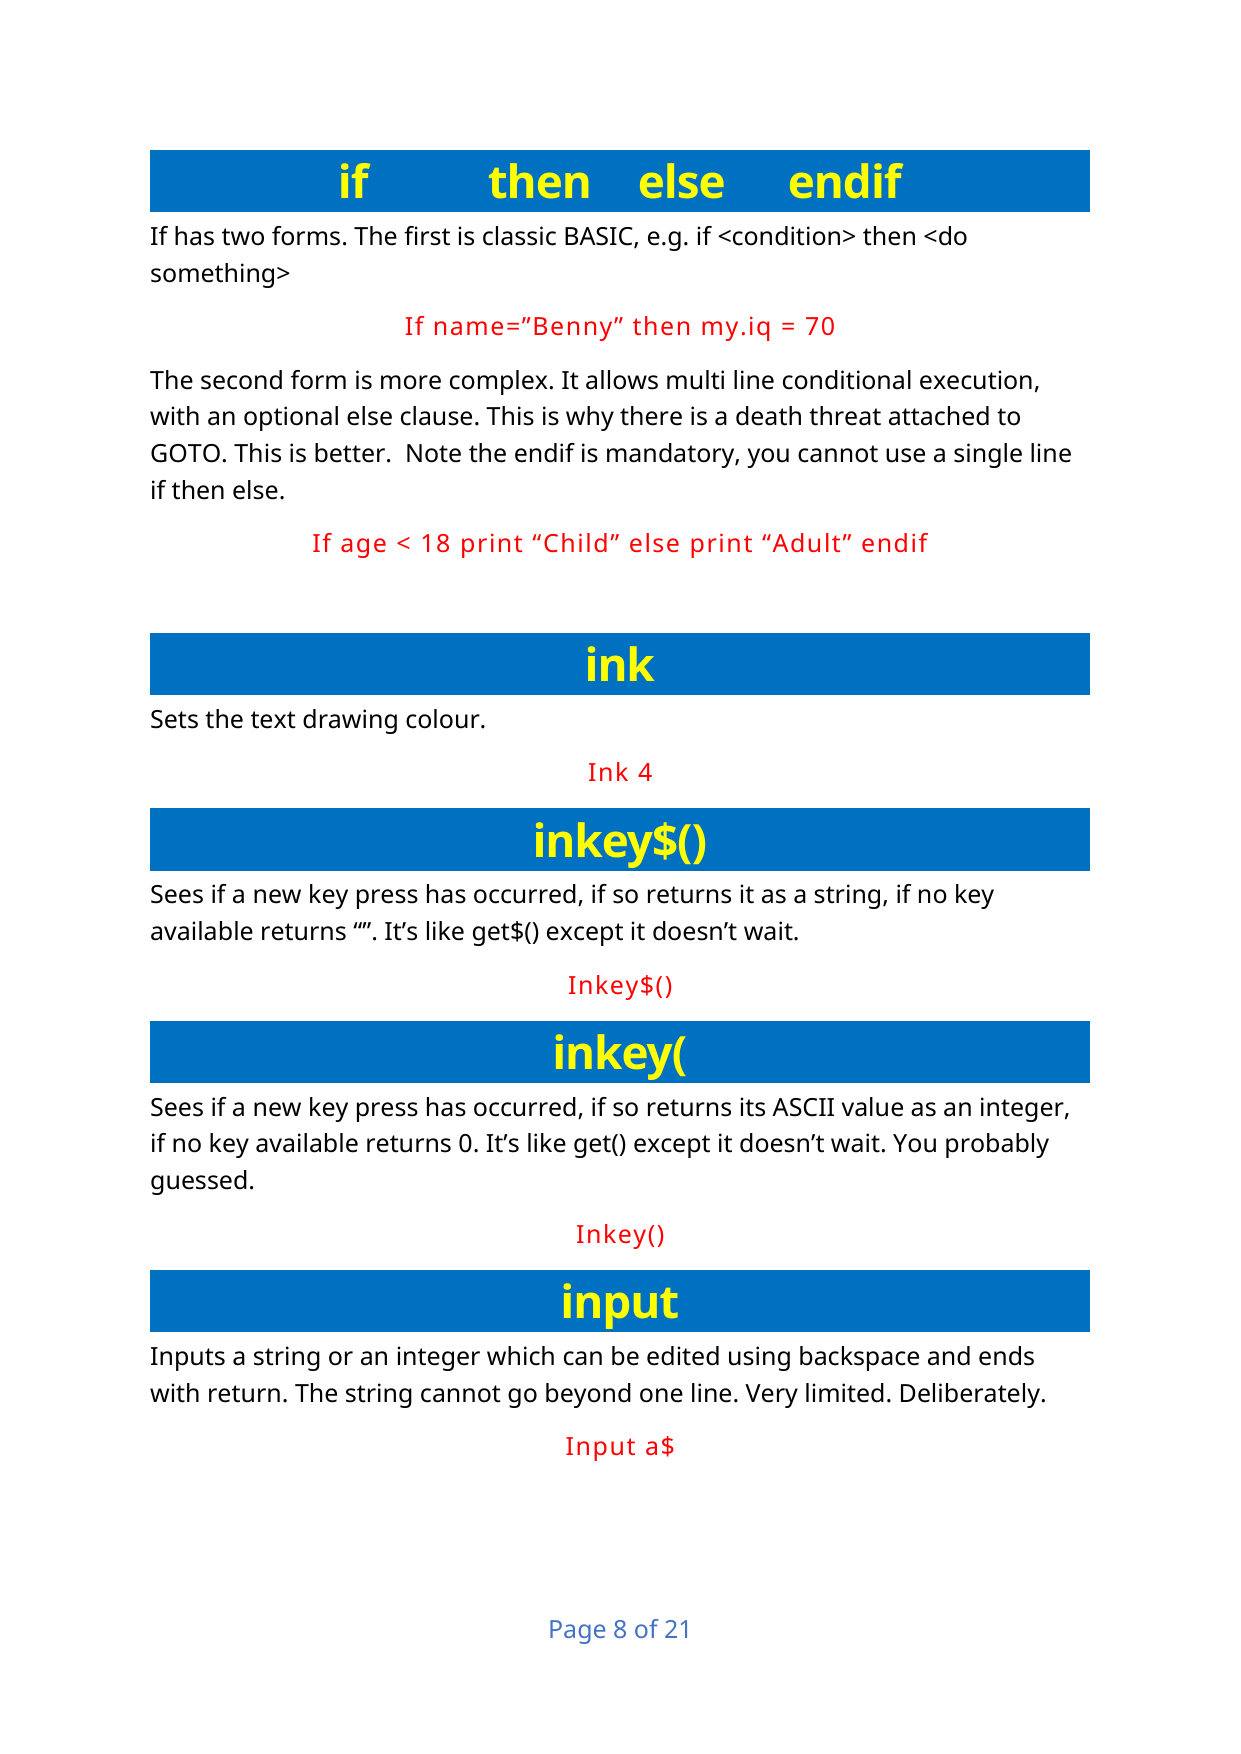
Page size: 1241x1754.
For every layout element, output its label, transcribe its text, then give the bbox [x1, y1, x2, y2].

title input [150, 1270, 1090, 1332]
subtitle Inkey$() [150, 967, 1090, 1001]
title ink [150, 633, 1090, 695]
subtitle If age < 18 print “Child” else print “Adult” endif [150, 526, 1090, 560]
title if then else endif [150, 150, 1090, 212]
title inkey$() [150, 808, 1090, 871]
text Inputs a string or an integer which can be edited using backspace and ends with return. The string cannot go beyond one line. Very limited. Deliberately. [150, 1338, 1090, 1409]
subtitle Ink 4 [150, 755, 1090, 789]
text The second form is more complex. It allows multi line conditional execution, with an optional else clause. This is why there is a death threat attached to GOTO. This is better. Note the endif is mandatory, you cannot use a single line if then else. [150, 362, 1090, 507]
subtitle If name=”Benny” then my.iq = 70 [150, 309, 1090, 343]
subtitle Inkey() [150, 1216, 1090, 1250]
text If has two forms. The first is classic BASIC, e.g. if <condition> then <do something> [150, 219, 1090, 289]
subtitle Input a$ [150, 1429, 1090, 1463]
text Sets the text drawing colour. [150, 702, 1090, 736]
title inkey( [150, 1021, 1090, 1083]
text Sees if a new key press has occurred, if so returns its ASCII value as an integer, if no key available returns 0. It’s like get() except it doesn’t wait. You probably guessed. [150, 1089, 1090, 1197]
text Sees if a new key press has occurred, if so returns it as a string, if no key available returns “”. It’s like get$() except it doesn’t wait. [150, 877, 1090, 948]
